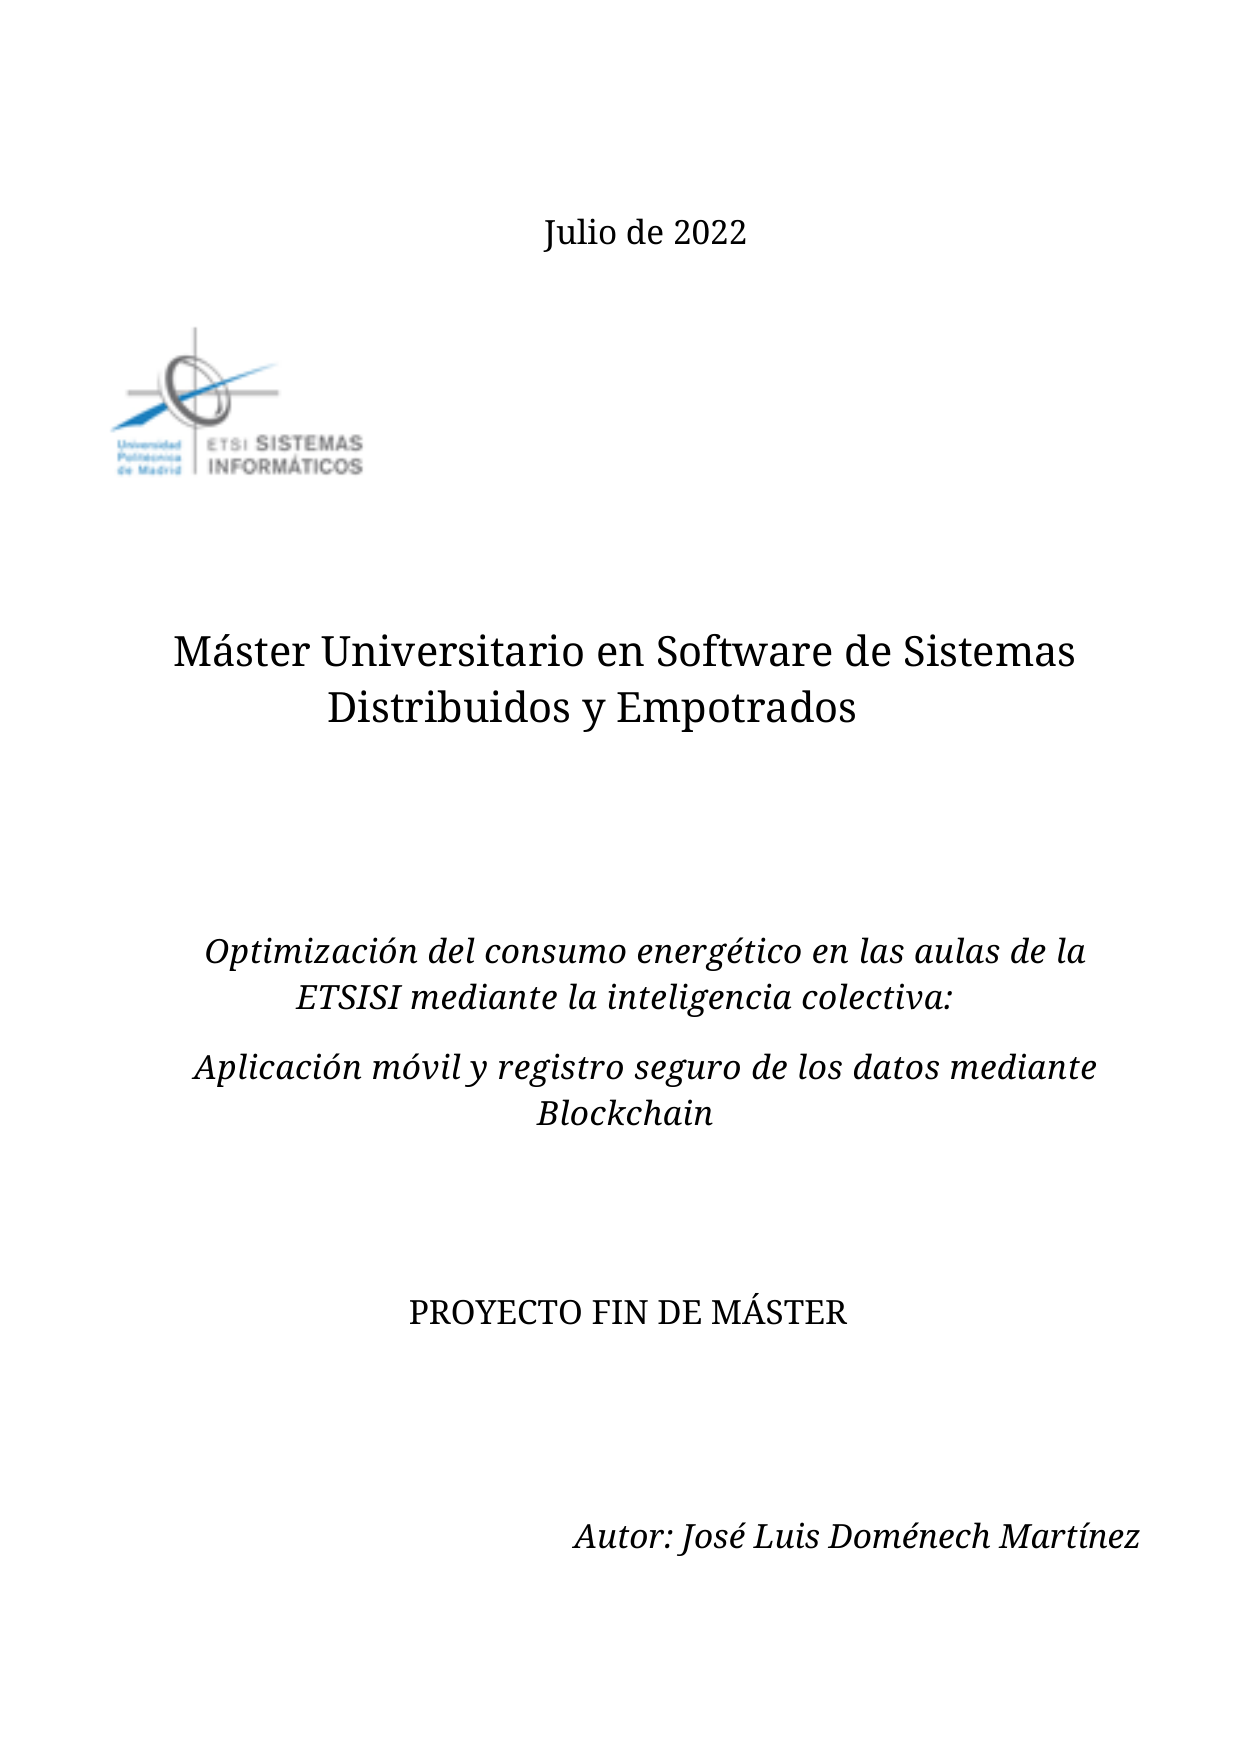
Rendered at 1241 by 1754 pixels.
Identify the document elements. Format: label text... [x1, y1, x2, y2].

text Julio de 2022 [108, 209, 1142, 254]
text PROYECTO FIN DE MÁSTER [114, 1289, 1142, 1334]
picture [108, 296, 371, 512]
subtitle Optimización del consumo energético en las aulas de la ETSISI mediante la inteligencia colectiva: [108, 928, 1142, 1019]
subtitle Aplicación móvil y registro seguro de los datos mediante Blockchain [108, 1044, 1142, 1135]
text Máster Universitario en Software de Sistemas Distribuidos y Empotrados [43, 621, 1142, 735]
text Autor: José Luis Doménech Martínez [108, 1512, 1142, 1558]
